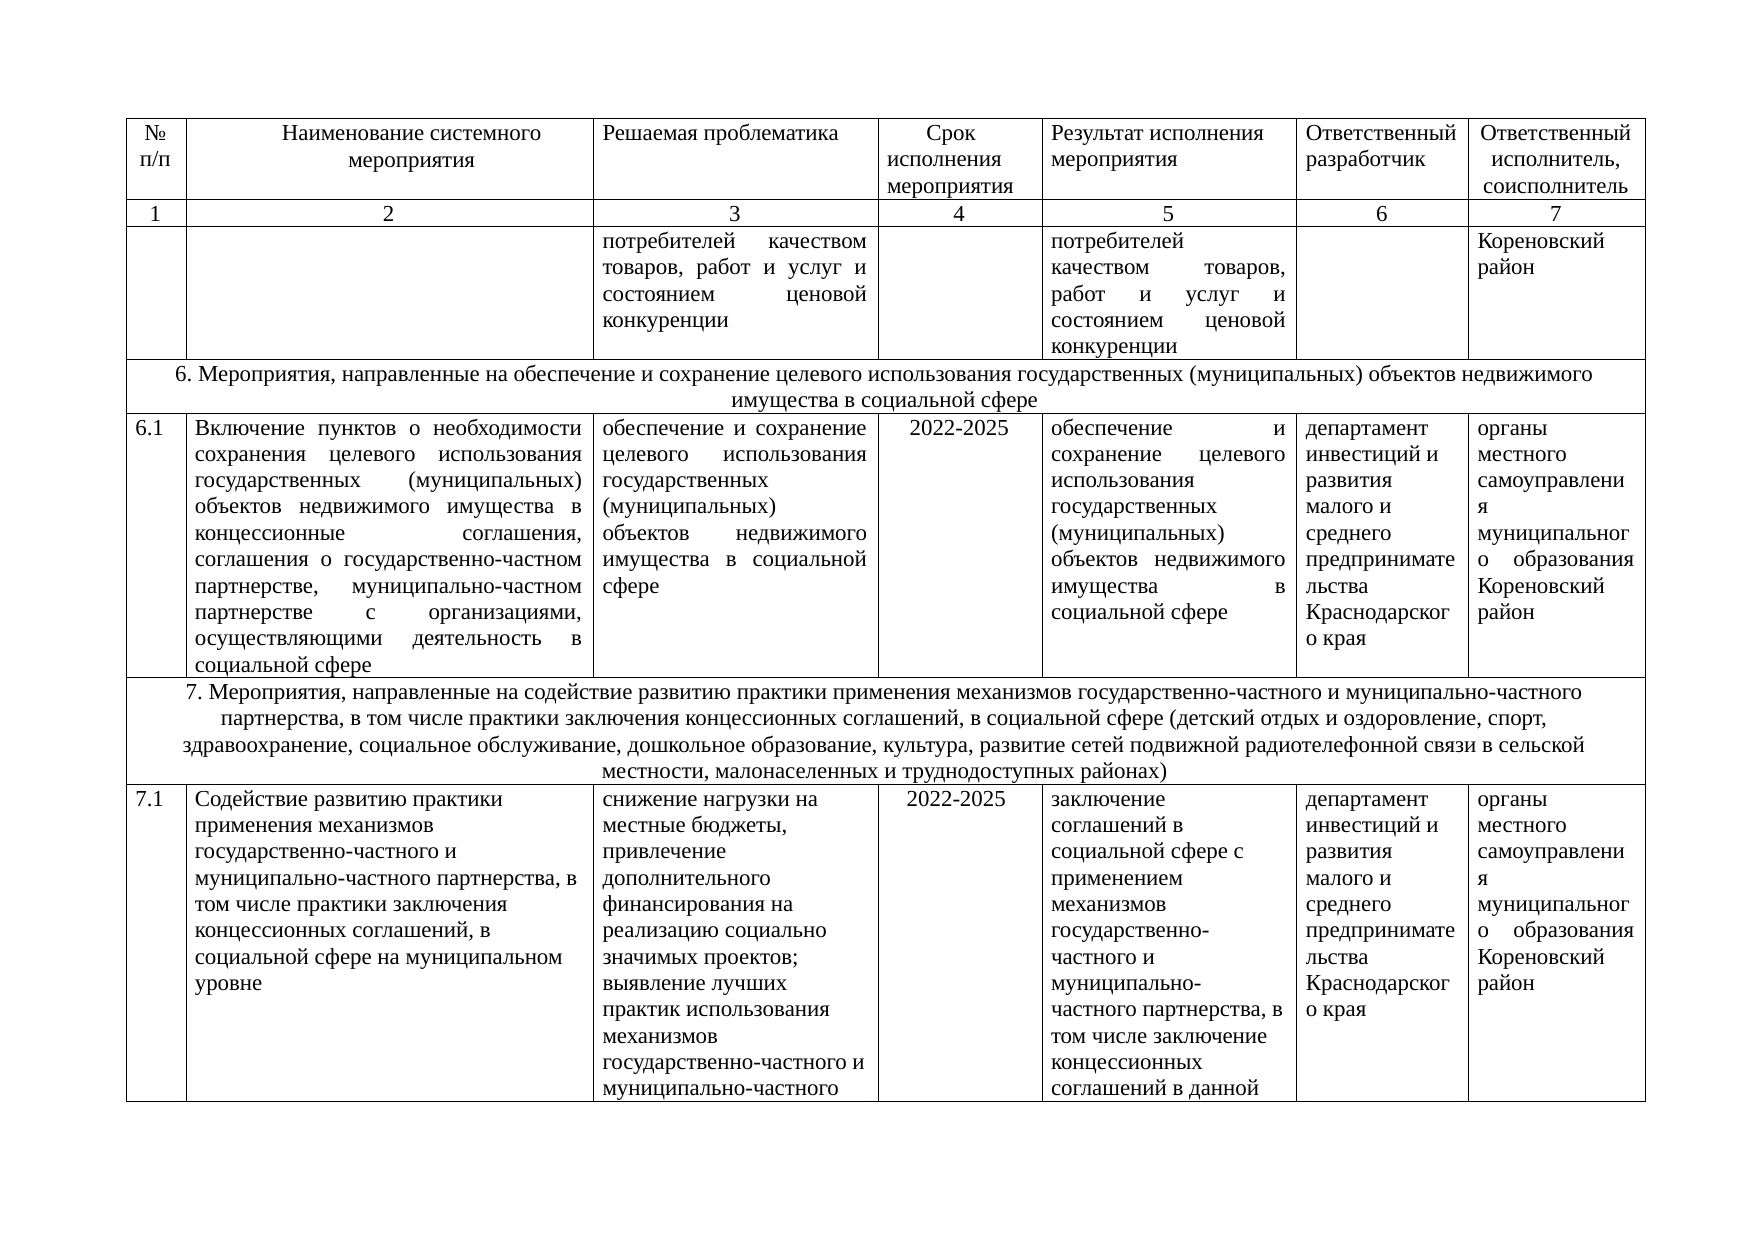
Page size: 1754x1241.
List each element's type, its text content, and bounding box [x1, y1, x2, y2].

table_cell заключение соглашений в социальной сфере с применением механизмов государственно-частного и муниципально-частного партнерства, в том числе заключение концессионных соглашений в данной [1043, 785, 1296, 1101]
table_cell обеспечение и сохранение целевого использования государственных (муниципальных) объектов недвижимого имущества в социальной сфере [1043, 414, 1296, 677]
table_header Результат исполнения мероприятия [1043, 119, 1296, 198]
table_cell 6. Мероприятия, направленные на обеспечение и сохранение целевого использования государственных (муниципальных) объектов недвижимого имущества в социальной сфере [127, 360, 1645, 412]
table_header № п/п [127, 119, 186, 198]
table_cell 7. Мероприятия, направленные на содействие развитию практики применения механизмов государственно-частного и муниципально-частного партнерства, в том числе практики заключения концессионных соглашений, в социальной сфере (детский отдых и оздоровление, спорт, здравоохранение, социальное обслуживание, дошкольное образование, культура, развитие сетей подвижной радиотелефонной связи в сельской местности, малонаселенных и труднодоступных районах) [127, 678, 1645, 783]
table_cell 7.1 [127, 785, 186, 1101]
table_header Решаемая проблематика [594, 119, 878, 198]
table_cell 3 [594, 200, 878, 226]
table_cell 7 [1469, 200, 1645, 226]
table_cell Включение пунктов о необходимости сохранения целевого использования государственных (муниципальных) объектов недвижимого имущества в концессионные соглашения, соглашения о государственно-частном партнерстве, муниципально-частном партнерстве с организациями, осуществляющими деятельность в социальной сфере [187, 414, 593, 677]
table_cell органы местного самоуправления муниципального образования Кореновский район [1469, 414, 1645, 677]
table_cell 2022-2025 [879, 414, 1042, 677]
table_cell 6.1 [127, 414, 186, 677]
table_header Ответственный исполнитель, соисполнитель [1469, 119, 1645, 198]
table_cell обеспечение и сохранение целевого использования государственных (муниципальных) объектов недвижимого имущества в социальной сфере [594, 414, 878, 677]
table_cell потребителей качеством товаров, работ и услуг и состоянием ценовой конкуренции [1043, 227, 1296, 359]
table_cell Содействие развитию практики применения механизмов государственно-частного и муниципально-частного партнерства, в том числе практики заключения концессионных соглашений, в социальной сфере на муниципальном уровне [187, 785, 593, 1101]
table_cell [1297, 227, 1468, 359]
table_cell Кореновский район [1469, 227, 1645, 359]
table_cell [187, 227, 593, 359]
table_cell 4 [879, 200, 1042, 226]
table_cell 5 [1043, 200, 1296, 226]
table_cell [127, 227, 186, 359]
table_header Наименование системного мероприятия [187, 119, 593, 198]
table_cell 2022-2025 [879, 785, 1042, 1101]
table_cell потребителей качеством товаров, работ и услуг и состоянием ценовой конкуренции [594, 227, 878, 359]
table_cell [879, 227, 1042, 359]
table_cell органы местного самоуправления муниципального образования Кореновский район [1469, 785, 1645, 1101]
table_cell снижение нагрузки на местные бюджеты, привлечение дополнительного финансирования на реализацию социально значимых проектов; выявление лучших практик использования механизмов государственно-частного и муниципально-частного [594, 785, 878, 1101]
table_cell департамент инвестиций и развития малого и среднего предпринимательства Краснодарского края [1297, 785, 1468, 1101]
table_header Срок исполнения мероприятия [879, 119, 1042, 198]
table_cell 6 [1297, 200, 1468, 226]
table_cell 1 [127, 200, 186, 226]
table_cell 2 [187, 200, 593, 226]
table_header Ответственный разработчик [1297, 119, 1468, 198]
table_cell департамент инвестиций и развития малого и среднего предпринимательства Краснодарского края [1297, 414, 1468, 677]
